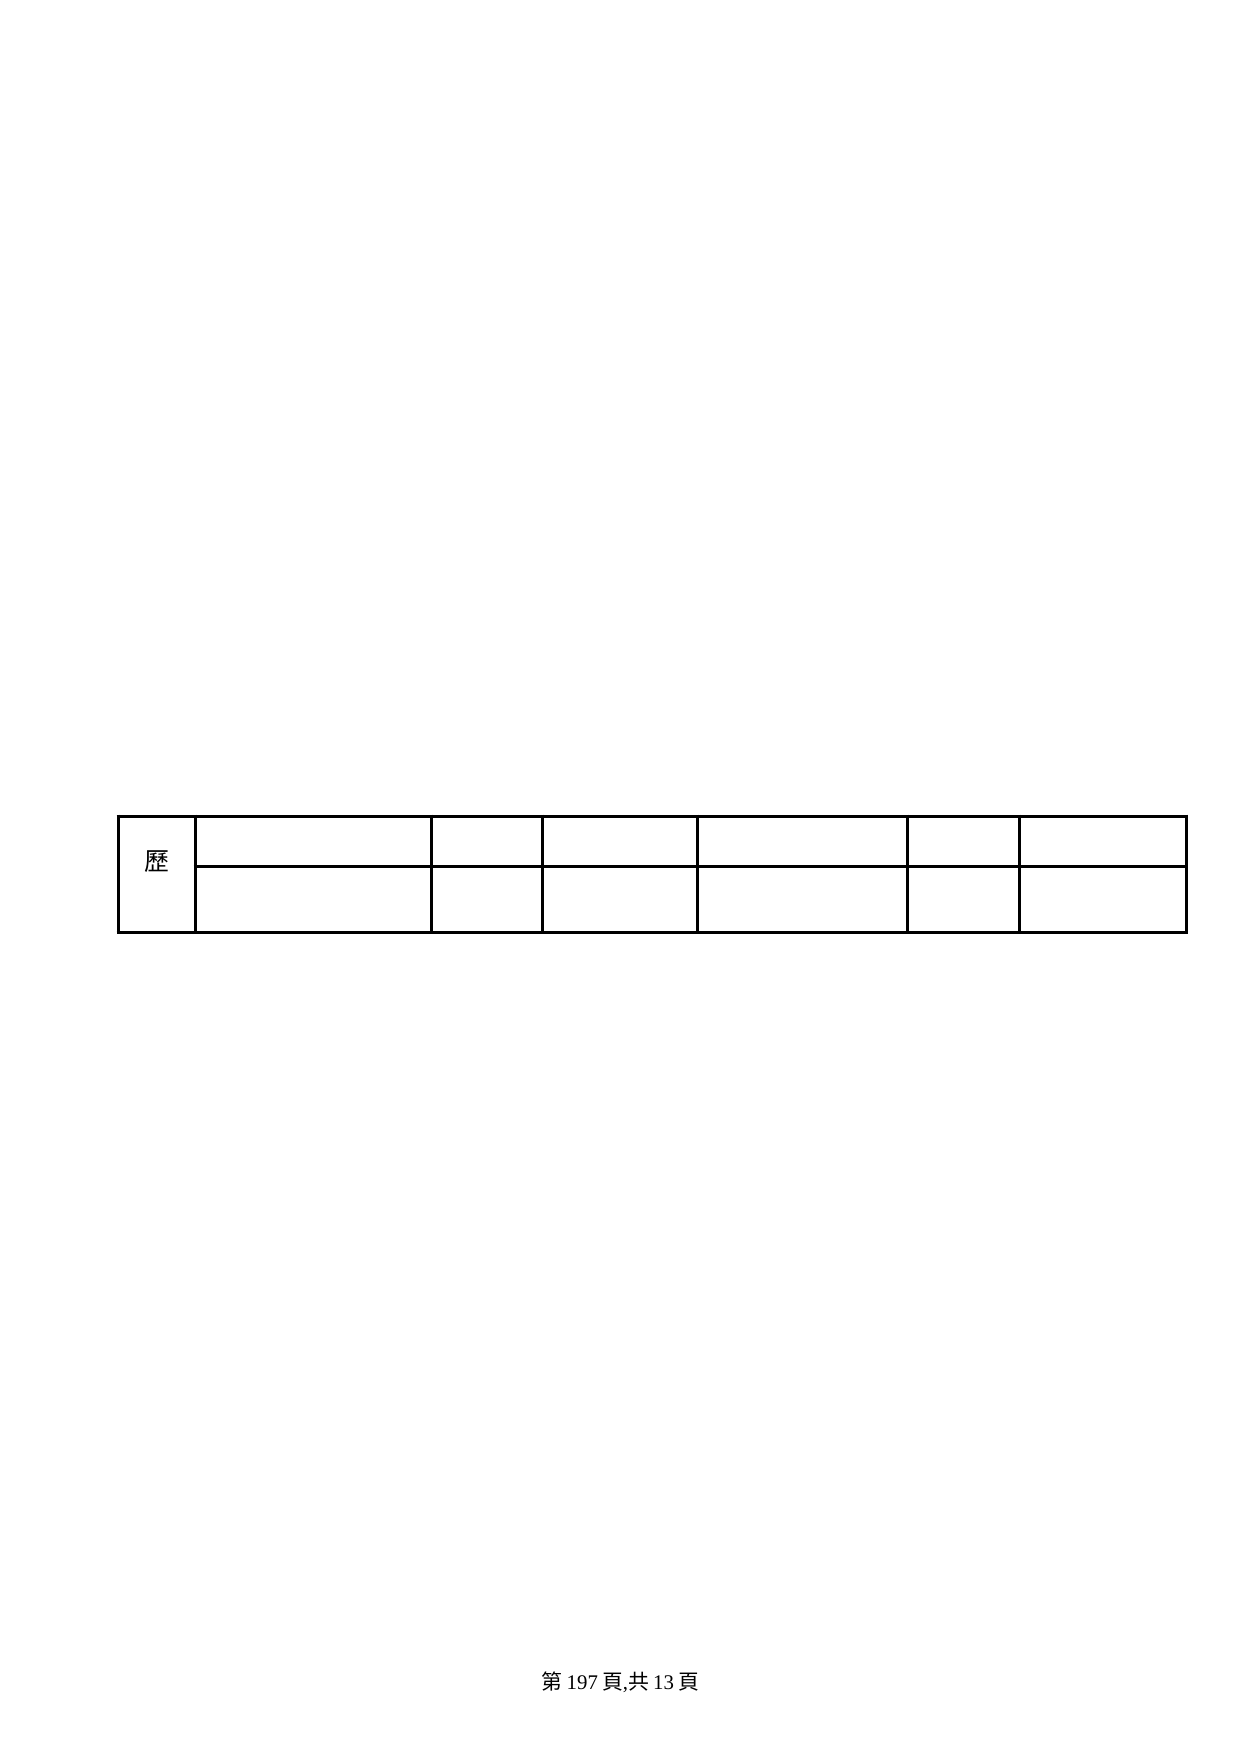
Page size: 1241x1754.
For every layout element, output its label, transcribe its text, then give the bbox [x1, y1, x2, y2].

table_cell [699, 868, 906, 931]
table_cell [909, 868, 1018, 931]
table_cell 歷 [120, 818, 194, 931]
table_cell [433, 868, 541, 931]
table_cell [1021, 868, 1185, 931]
table_cell [1021, 818, 1185, 865]
table_cell [197, 818, 430, 865]
table_cell [544, 868, 696, 931]
table_cell [909, 818, 1018, 865]
table_cell [699, 818, 906, 865]
table_cell [197, 868, 430, 931]
table_cell [544, 818, 696, 865]
table_cell [433, 818, 541, 865]
